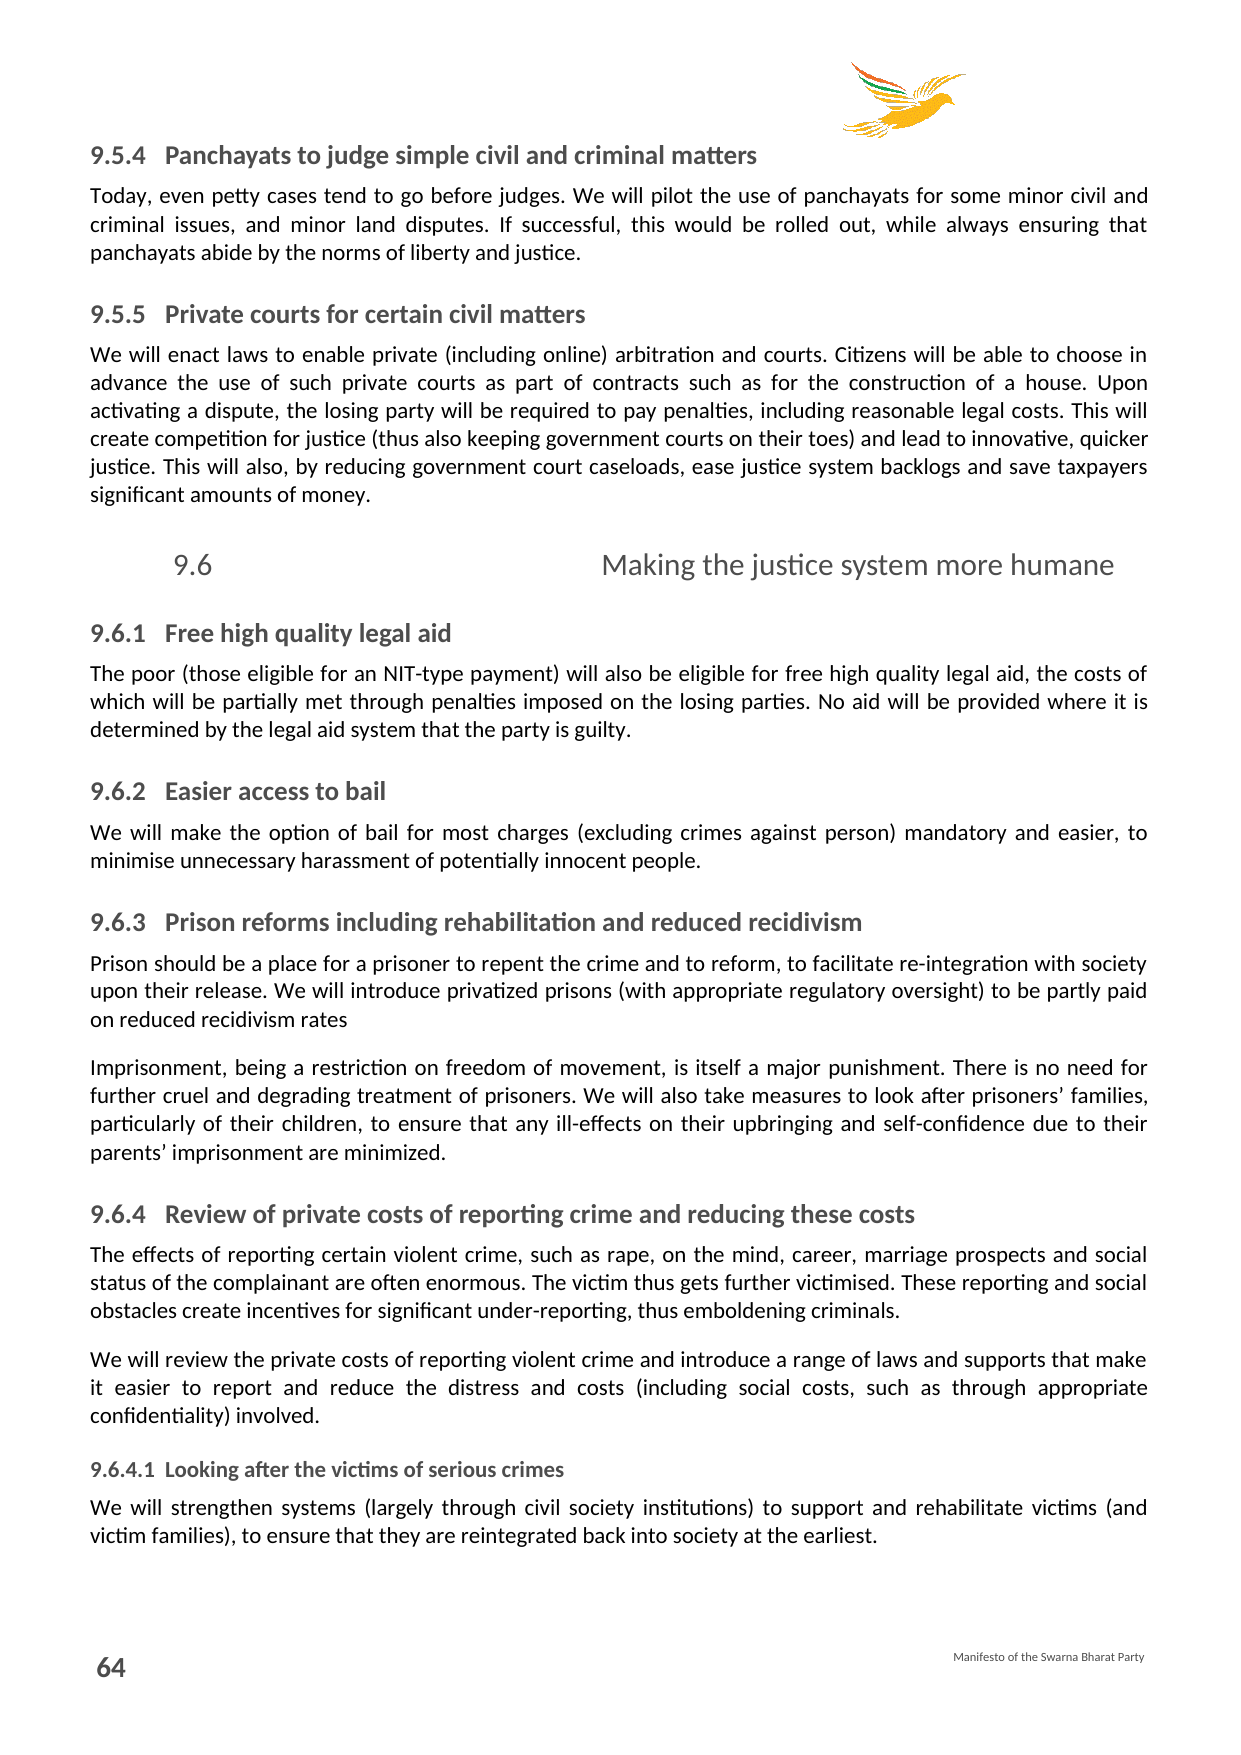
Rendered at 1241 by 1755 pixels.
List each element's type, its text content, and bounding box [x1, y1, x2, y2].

text We will make the option of bail for most charges (excluding crimes against person) mandatory and easier, to minimise unnecessary harassment of potentially innocent people. [90, 818, 1150, 874]
subtitle Prison reforms including rehabilitation and reduced recidivism [90, 905, 1150, 938]
text Today, even petty cases tend to go before judges. We will pilot the use of panchayats for some minor civil and criminal issues, and minor land disputes. If successful, this would be rolled out, while always ensuring that panchayats abide by the norms of liberty and justice. [90, 182, 1150, 266]
subtitle Easier access to bail [90, 774, 1150, 807]
subtitle Review of private costs of reporting crime and reducing these costs [90, 1197, 1150, 1230]
subtitle Making the justice system more humane [173, 548, 1150, 582]
text We will strengthen systems (largely through civil society institutions) to support and rehabilitate victims (and victim families), to ensure that they are reintegrated back into society at the earliest. [90, 1493, 1150, 1549]
text We will review the private costs of reporting violent crime and introduce a range of laws and supports that make it easier to report and reduce the distress and costs (including social costs, such as through appropriate confidentiality) involved. [90, 1345, 1150, 1429]
text We will enact laws to enable private (including online) arbitration and courts. Citizens will be able to choose in advance the use of such private courts as part of contracts such as for the construction of a house. Upon activating a dispute, the losing party will be required to pay penalties, including reasonable legal costs. This will create competition for justice (thus also keeping government courts on their toes) and lead to innovative, quicker justice. This will also, by reducing government court caseloads, ease justice system backlogs and save taxpayers significant amounts of money. [90, 340, 1150, 508]
text The poor (those eligible for an NIT-type payment) will also be eligible for free high quality legal aid, the costs of which will be partially met through penalties imposed on the losing parties. No aid will be provided where it is determined by the legal aid system that the party is guilty. [90, 659, 1150, 743]
subtitle Looking after the victims of serious crimes [90, 1456, 1150, 1483]
subtitle Free high quality legal aid [90, 616, 1150, 649]
subtitle Private courts for certain civil matters [90, 297, 1150, 330]
text The effects of reporting certain violent crime, such as rape, on the mind, career, marriage prospects and social status of the complainant are often enormous. The victim thus gets further victimised. These reporting and social obstacles create incentives for significant under-reporting, thus emboldening criminals. [90, 1240, 1150, 1324]
text Imprisonment, being a restriction on freedom of movement, is itself a major punishment. There is no need for further cruel and degrading treatment of prisoners. We will also take measures to look after prisoners’ families, particularly of their children, to ensure that any ill-effects on their upbringing and self-confidence due to their parents’ imprisonment are minimized. [90, 1053, 1150, 1166]
text Prison should be a place for a prisoner to repent the crime and to reform, to facilitate re-integration with society upon their release. We will introduce privatized prisons (with appropriate regulatory oversight) to be partly paid on reduced recidivism rates [90, 949, 1150, 1033]
subtitle Panchayats to judge simple civil and criminal matters [90, 138, 1150, 171]
